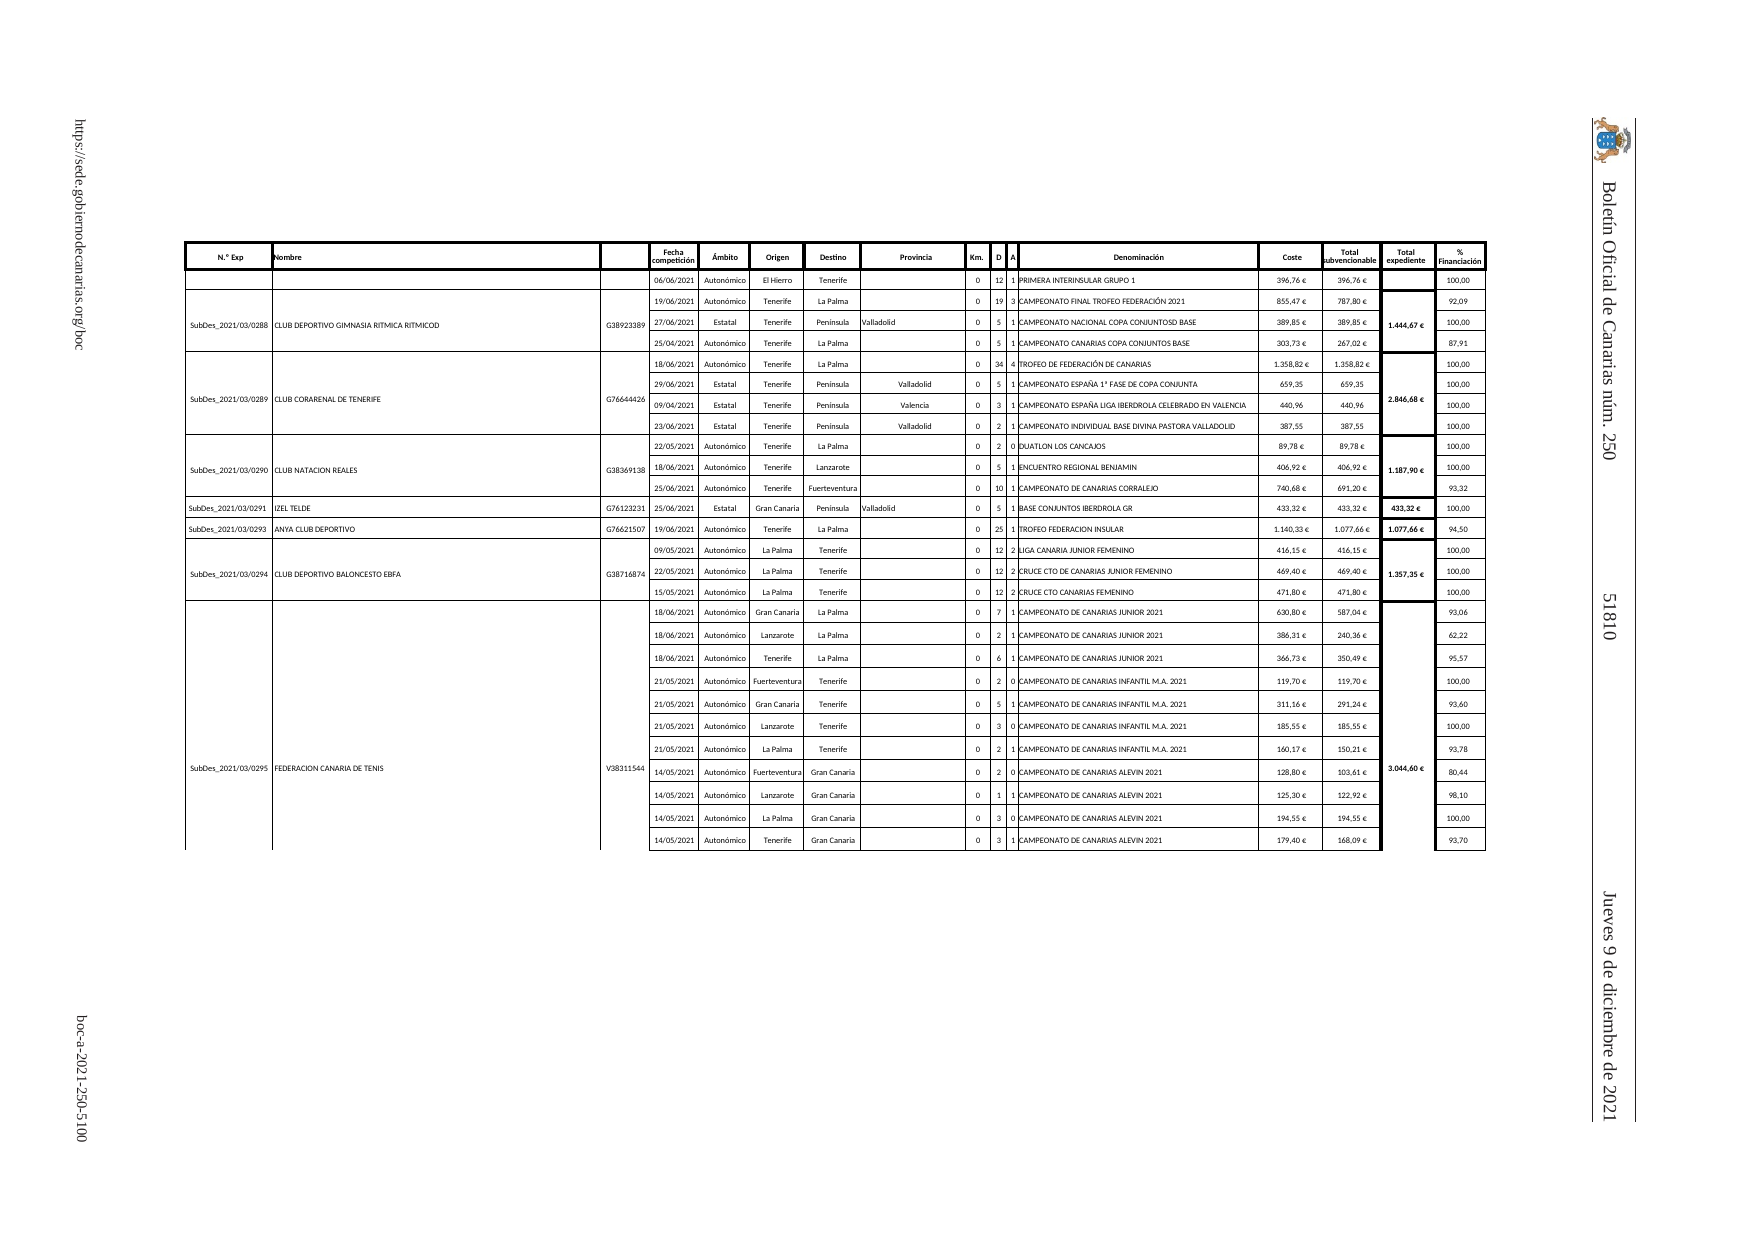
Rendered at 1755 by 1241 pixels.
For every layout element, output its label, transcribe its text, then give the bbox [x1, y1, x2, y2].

table_cell 396,76 € [1259, 271, 1322, 289]
table_cell La Palma [804, 331, 860, 351]
table_cell 21/05/2021 [650, 668, 698, 690]
table_cell 23/06/2021 [650, 414, 698, 434]
table_header Coste [1260, 244, 1321, 268]
table_cell 0 [966, 828, 990, 850]
table_cell CAMPEONATO DE CANARIAS INFANTIL M.A. 2021 [1019, 691, 1258, 713]
table_cell 303,73 € [1259, 331, 1322, 351]
table_cell 12 [991, 580, 1006, 600]
table_cell 0 [966, 601, 990, 622]
table_cell PRIMERA INTERINSULAR GRUPO 1 [1019, 271, 1258, 289]
table_cell La Palma [804, 435, 860, 455]
table_cell 93,32 [1437, 476, 1485, 496]
table_cell 0 [966, 623, 990, 644]
table_cell 386,31 € [1259, 623, 1322, 644]
table_cell 179,40 € [1259, 828, 1322, 850]
table_cell La Palma [804, 352, 860, 372]
table_cell 22/05/2021 [650, 559, 698, 579]
table_header Provincia [862, 244, 964, 268]
table_cell [186, 271, 272, 289]
table_cell 100,00 [1437, 311, 1485, 330]
table_cell CAMPEONATO DE CANARIAS ALEVIN 2021 [1019, 828, 1258, 850]
table_cell 350,49 € [1323, 645, 1379, 667]
table_cell 1 [1007, 645, 1018, 667]
table_cell 1 [1007, 782, 1018, 804]
table_cell 1 [1007, 601, 1018, 622]
table_cell Lanzarote [750, 714, 803, 736]
table_cell 1 [1007, 476, 1018, 496]
table_cell [273, 271, 600, 289]
table_cell 291,24 € [1323, 691, 1379, 713]
table_cell BASE CONJUNTOS IBERDROLA GR [1019, 497, 1258, 517]
table_cell La Palma [750, 580, 803, 600]
table_cell 93,70 [1437, 828, 1485, 850]
table_cell 3.044,60 € [1383, 603, 1434, 850]
table_cell CAMPEONATO CANARIAS COPA CONJUNTOS BASE [1019, 331, 1258, 351]
table_cell Autonómico [699, 737, 749, 758]
table_cell 389,85 € [1323, 311, 1379, 330]
table_cell 4 [1007, 352, 1018, 372]
table_cell DUATLON LOS CANCAJOS [1019, 435, 1258, 455]
table_header Ámbito [700, 244, 748, 268]
table_cell 396,76 € [1323, 271, 1379, 289]
table_cell Tenerife [804, 271, 860, 289]
table_cell Autonómico [699, 352, 749, 372]
table_cell 3 [991, 714, 1006, 736]
table_cell 25 [991, 518, 1006, 538]
table_cell 240,36 € [1323, 623, 1379, 644]
table_cell 80,44 [1437, 760, 1485, 781]
table_header Origen [751, 244, 802, 268]
table_cell 471,80 € [1259, 580, 1322, 600]
table_cell 433,32 € [1383, 499, 1434, 517]
table_cell 0 [966, 476, 990, 496]
table_cell 19/06/2021 [650, 518, 698, 538]
table_cell 93,60 [1437, 691, 1485, 713]
table_cell 1 [1007, 311, 1018, 330]
table_cell 100,00 [1437, 271, 1485, 289]
table_cell Estatal [699, 311, 749, 330]
table_cell Autonómico [699, 331, 749, 351]
table_cell 14/05/2021 [650, 828, 698, 850]
table_cell 100,00 [1437, 394, 1485, 413]
table_cell 100,00 [1437, 456, 1485, 475]
table_cell Autonómico [699, 456, 749, 475]
table_cell [601, 271, 649, 289]
table_cell 27/06/2021 [650, 311, 698, 330]
table_cell 469,40 € [1323, 559, 1379, 579]
table_cell [861, 623, 965, 644]
table_cell CLUB DEPORTIVO GIMNASIA RITMICA RITMICOD [273, 290, 600, 351]
table_cell Autonómico [699, 668, 749, 690]
table_cell 19 [991, 290, 1006, 309]
table_cell 0 [966, 311, 990, 330]
table_cell 103,61 € [1323, 760, 1379, 781]
table_cell Tenerife [804, 714, 860, 736]
table_cell Península [804, 394, 860, 413]
table_cell 93,78 [1437, 737, 1485, 758]
table_cell [861, 645, 965, 667]
table_cell 10 [991, 476, 1006, 496]
table_cell 29/06/2021 [650, 373, 698, 392]
table_cell Autonómico [699, 518, 749, 538]
table_cell 1 [1007, 271, 1018, 289]
table_cell 0 [966, 352, 990, 372]
table_cell 2 [991, 760, 1006, 781]
table_cell 0 [966, 580, 990, 600]
table_cell Autonómico [699, 623, 749, 644]
table_cell 3 [991, 394, 1006, 413]
table_cell Estatal [699, 497, 749, 517]
table_cell La Palma [804, 518, 860, 538]
table_cell 89,78 € [1323, 435, 1379, 455]
table_header Total expediente [1383, 244, 1434, 268]
table_cell Península [804, 414, 860, 434]
table_cell Autonómico [699, 271, 749, 289]
text boc-a-2021-250-5100 [74, 1016, 91, 1146]
table_cell 100,00 [1437, 714, 1485, 736]
table_cell 06/06/2021 [650, 271, 698, 289]
table_cell La Palma [750, 539, 803, 558]
table_cell [861, 691, 965, 713]
table_cell 2 [991, 435, 1006, 455]
table_cell Tenerife [750, 290, 803, 309]
table_cell 18/06/2021 [650, 601, 698, 622]
table_cell 469,40 € [1259, 559, 1322, 579]
table_cell CAMPEONATO DE CANARIAS INFANTIL M.A. 2021 [1019, 737, 1258, 758]
table_cell 440,96 [1259, 394, 1322, 413]
table_cell Tenerife [750, 311, 803, 330]
table_cell 94,50 [1437, 518, 1485, 538]
table_cell 0 [966, 394, 990, 413]
table_cell 2 [991, 414, 1006, 434]
table_cell 0 [1007, 805, 1018, 827]
table_cell Autonómico [699, 539, 749, 558]
table_cell La Palma [804, 601, 860, 622]
table_cell 0 [1007, 714, 1018, 736]
table_cell Gran Canaria [750, 691, 803, 713]
table_cell [861, 782, 965, 804]
table_cell CAMPEONATO ESPAÑA LIGA IBERDROLA CELEBRADO EN VALENCIA [1019, 394, 1258, 413]
table_header D [992, 244, 1005, 268]
table_cell 471,80 € [1323, 580, 1379, 600]
table_cell 5 [991, 691, 1006, 713]
table_cell Tenerife [750, 352, 803, 372]
table_cell Fuerteventura [804, 476, 860, 496]
table_cell CAMPEONATO DE CANARIAS ALEVIN 2021 [1019, 782, 1258, 804]
table_cell CAMPEONATO DE CANARIAS JUNIOR 2021 [1019, 601, 1258, 622]
table_cell Gran Canaria [804, 760, 860, 781]
table_cell 6 [991, 645, 1006, 667]
table_cell 5 [991, 497, 1006, 517]
table_cell 0 [966, 714, 990, 736]
table_cell 0 [966, 497, 990, 517]
table_cell [861, 539, 965, 558]
table_cell 1 [991, 782, 1006, 804]
table_cell 0 [966, 373, 990, 392]
table_cell 1 [1007, 414, 1018, 434]
table_cell Valladolid [861, 414, 965, 434]
table_cell 0 [966, 760, 990, 781]
table_cell SubDes_2021/03/0291 [186, 497, 272, 517]
table_cell Valencia [861, 394, 965, 413]
table_cell FEDERACION CANARIA DE TENIS [273, 601, 600, 850]
table_cell SubDes_2021/03/0295 [186, 601, 272, 850]
table_cell 3 [1007, 290, 1018, 309]
table_cell 1 [1007, 497, 1018, 517]
table_cell Tenerife [750, 373, 803, 392]
table_cell 0 [966, 435, 990, 455]
table_cell CAMPEONATO DE CANARIAS JUNIOR 2021 [1019, 623, 1258, 644]
table_cell [861, 456, 965, 475]
table_cell 406,92 € [1323, 456, 1379, 475]
table_cell Tenerife [750, 518, 803, 538]
table_cell ENCUENTRO REGIONAL BENJAMIN [1019, 456, 1258, 475]
table_cell Autonómico [699, 828, 749, 850]
table_cell 433,32 € [1323, 497, 1379, 517]
table_cell CAMPEONATO NACIONAL COPA CONJUNTOSD BASE [1019, 311, 1258, 330]
table_header Nombre [274, 244, 599, 268]
table_cell Península [804, 373, 860, 392]
text Boletín Oficial de Canarias núm. 250 [1599, 181, 1621, 464]
table_cell CAMPEONATO DE CANARIAS ALEVIN 2021 [1019, 760, 1258, 781]
table_cell Tenerife [750, 394, 803, 413]
table_cell 1 [1007, 331, 1018, 351]
text https://sede.gobiernodecanarias.org/boc [72, 119, 89, 352]
table_header Km. [967, 244, 989, 268]
table_cell G76123231 [601, 497, 649, 517]
table_cell 691,20 € [1323, 476, 1379, 496]
table_cell Valladolid [861, 311, 965, 330]
table_cell Península [804, 311, 860, 330]
table_cell 1 [1007, 828, 1018, 850]
table_cell Gran Canaria [804, 828, 860, 850]
table_cell 0 [966, 559, 990, 579]
table_cell [861, 828, 965, 850]
table_cell Autonómico [699, 645, 749, 667]
table_cell 93,06 [1437, 601, 1485, 622]
table_cell 311,16 € [1259, 691, 1322, 713]
table_cell 14/05/2021 [650, 782, 698, 804]
table_cell Gran Canaria [750, 497, 803, 517]
table_cell 100,00 [1437, 497, 1485, 517]
table_cell 0 [966, 805, 990, 827]
table_cell [861, 290, 965, 309]
table_cell [861, 352, 965, 372]
table_header Destino [806, 244, 859, 268]
table_cell Fuerteventura [750, 760, 803, 781]
table_cell Autonómico [699, 760, 749, 781]
table_cell 18/06/2021 [650, 623, 698, 644]
table_cell [861, 331, 965, 351]
table_cell 5 [991, 373, 1006, 392]
table_cell Estatal [699, 394, 749, 413]
table_cell Tenerife [804, 539, 860, 558]
table_cell 3 [991, 805, 1006, 827]
table_cell 1.358,82 € [1259, 352, 1322, 372]
table_cell La Palma [804, 645, 860, 667]
table_cell 34 [991, 352, 1006, 372]
table_cell 2 [1007, 580, 1018, 600]
table_cell 12 [991, 271, 1006, 289]
text 51810 [1600, 593, 1621, 642]
table_cell [861, 271, 965, 289]
table_cell Gran Canaria [804, 782, 860, 804]
table_cell 100,00 [1437, 539, 1485, 558]
table_cell V38311544 [601, 601, 649, 850]
table_cell 09/05/2021 [650, 539, 698, 558]
table_cell 1 [1007, 518, 1018, 538]
table_cell Autonómico [699, 559, 749, 579]
table_cell 7 [991, 601, 1006, 622]
table_cell 0 [966, 456, 990, 475]
table_cell 5 [991, 456, 1006, 475]
table_cell Valladolid [861, 373, 965, 392]
table_cell 0 [966, 271, 990, 289]
table_cell 387,55 [1323, 414, 1379, 434]
table_cell 119,70 € [1323, 668, 1379, 690]
table_cell Tenerife [750, 414, 803, 434]
table_cell 14/05/2021 [650, 805, 698, 827]
table_cell 0 [966, 518, 990, 538]
table_cell Península [804, 497, 860, 517]
table_cell Autonómico [699, 601, 749, 622]
table_cell SubDes_2021/03/0290 [186, 435, 272, 496]
table_cell Autonómico [699, 805, 749, 827]
table_cell Estatal [699, 414, 749, 434]
table_cell Tenerife [804, 559, 860, 579]
table_cell 0 [1007, 668, 1018, 690]
table_cell 366,73 € [1259, 645, 1322, 667]
table_cell 14/05/2021 [650, 760, 698, 781]
table_cell 2 [1007, 539, 1018, 558]
table_cell 87,91 [1437, 331, 1485, 351]
table_cell [861, 760, 965, 781]
table_cell [861, 518, 965, 538]
table_cell 1.357,35 € [1383, 541, 1434, 600]
table_cell Autonómico [699, 691, 749, 713]
table_cell CAMPEONATO FINAL TROFEO FEDERACIÓN 2021 [1019, 290, 1258, 309]
table_cell La Palma [804, 623, 860, 644]
table_cell 0 [966, 290, 990, 309]
table_cell 18/06/2021 [650, 456, 698, 475]
table_cell 100,00 [1437, 668, 1485, 690]
table_cell 659,35 [1323, 373, 1379, 392]
table_cell Autonómico [699, 714, 749, 736]
table_cell 0 [966, 539, 990, 558]
table_cell 1 [1007, 394, 1018, 413]
table_cell Gran Canaria [750, 601, 803, 622]
table_cell 0 [966, 691, 990, 713]
table_cell Tenerife [750, 456, 803, 475]
table_cell 185,55 € [1323, 714, 1379, 736]
table_cell 2 [1007, 559, 1018, 579]
table_cell 168,09 € [1323, 828, 1379, 850]
table_cell 0 [966, 414, 990, 434]
table_cell 21/05/2021 [650, 714, 698, 736]
table_cell 119,70 € [1259, 668, 1322, 690]
table_cell G38923389 [601, 290, 649, 351]
table_cell 15/05/2021 [650, 580, 698, 600]
table_cell 1 [1007, 623, 1018, 644]
table_cell CAMPEONATO DE CANARIAS JUNIOR 2021 [1019, 645, 1258, 667]
table_cell 1.187,90 € [1383, 437, 1434, 496]
table_cell CRUCE CTO CANARIAS FEMENINO [1019, 580, 1258, 600]
table_header N.º Exp [187, 244, 271, 268]
table_cell Tenerife [750, 828, 803, 850]
table_cell ANYA CLUB DEPORTIVO [273, 518, 600, 538]
table_cell [1383, 271, 1434, 289]
table_cell CAMPEONATO ESPAÑA 1ª FASE DE COPA CONJUNTA [1019, 373, 1258, 392]
table_cell CLUB DEPORTIVO BALONCESTO EBFA [273, 539, 600, 600]
table_cell 100,00 [1437, 580, 1485, 600]
table_cell 267,02 € [1323, 331, 1379, 351]
table_cell CAMPEONATO DE CANARIAS ALEVIN 2021 [1019, 805, 1258, 827]
table_cell 19/06/2021 [650, 290, 698, 309]
table_cell 21/05/2021 [650, 691, 698, 713]
table_cell 2 [991, 737, 1006, 758]
table_cell El Hierro [750, 271, 803, 289]
table_cell 122,92 € [1323, 782, 1379, 804]
table_cell Autonómico [699, 580, 749, 600]
table_cell 1.077,66 € [1323, 518, 1379, 538]
table_cell 100,00 [1437, 414, 1485, 434]
table_cell G76644426 [601, 352, 649, 434]
table_cell 150,21 € [1323, 737, 1379, 758]
table_cell Lanzarote [804, 456, 860, 475]
table_cell 387,55 [1259, 414, 1322, 434]
table_cell Tenerife [804, 580, 860, 600]
table_cell 659,35 [1259, 373, 1322, 392]
table_cell 100,00 [1437, 352, 1485, 372]
table_cell 2.846,68 € [1383, 354, 1434, 434]
table_header Denominación [1020, 244, 1257, 268]
table_cell 1.077,66 € [1383, 520, 1434, 538]
table_cell CAMPEONATO INDIVIDUAL BASE DIVINA PASTORA VALLADOLID [1019, 414, 1258, 434]
table_cell Tenerife [804, 691, 860, 713]
table_cell 1 [1007, 737, 1018, 758]
table_cell 2 [991, 668, 1006, 690]
table_cell SubDes_2021/03/0294 [186, 539, 272, 600]
table_cell 5 [991, 331, 1006, 351]
text Jueves 9 de diciembre de 2021 [1600, 891, 1621, 1126]
table_cell 1 [1007, 456, 1018, 475]
table_cell 100,00 [1437, 435, 1485, 455]
table_cell La Palma [750, 737, 803, 758]
table_cell CAMPEONATO DE CANARIAS INFANTIL M.A. 2021 [1019, 714, 1258, 736]
table_cell [861, 805, 965, 827]
table_header A [1008, 244, 1017, 268]
table_cell 25/06/2021 [650, 476, 698, 496]
table_cell Tenerife [750, 331, 803, 351]
table_cell Tenerife [804, 668, 860, 690]
table_cell Autonómico [699, 782, 749, 804]
table_cell 0 [966, 645, 990, 667]
table_cell Valladolid [861, 497, 965, 517]
table_cell [861, 580, 965, 600]
table_cell Gran Canaria [804, 805, 860, 827]
table_cell 194,55 € [1259, 805, 1322, 827]
table_cell 5 [991, 311, 1006, 330]
table_cell 787,80 € [1323, 290, 1379, 309]
table_cell 100,00 [1437, 373, 1485, 392]
table_header [602, 244, 648, 268]
table_cell Autonómico [699, 476, 749, 496]
table_cell 21/05/2021 [650, 737, 698, 758]
table_cell 855,47 € [1259, 290, 1322, 309]
table_cell [861, 601, 965, 622]
table_cell Estatal [699, 373, 749, 392]
table_cell SubDes_2021/03/0293 [186, 518, 272, 538]
table_cell La Palma [804, 290, 860, 309]
table_cell 433,32 € [1259, 497, 1322, 517]
table_cell 1 [1007, 691, 1018, 713]
table_cell 0 [1007, 435, 1018, 455]
table_cell [861, 559, 965, 579]
table_cell 440,96 [1323, 394, 1379, 413]
table_cell CAMPEONATO DE CANARIAS CORRALEJO [1019, 476, 1258, 496]
table_cell 416,15 € [1323, 539, 1379, 558]
table_header Total subvencionable [1324, 244, 1379, 268]
table_cell 0 [966, 668, 990, 690]
table_cell IZEL TELDE [273, 497, 600, 517]
table_cell 25/04/2021 [650, 331, 698, 351]
table_cell La Palma [750, 805, 803, 827]
table_cell CLUB NATACION REALES [273, 435, 600, 496]
table_cell 2 [991, 623, 1006, 644]
table_cell Autonómico [699, 290, 749, 309]
table_cell 630,80 € [1259, 601, 1322, 622]
table_cell 62,22 [1437, 623, 1485, 644]
table_cell TROFEO FEDERACION INSULAR [1019, 518, 1258, 538]
table_cell G38369138 [601, 435, 649, 496]
table_cell 25/06/2021 [650, 497, 698, 517]
table_cell 406,92 € [1259, 456, 1322, 475]
table_cell [861, 476, 965, 496]
table_cell Lanzarote [750, 782, 803, 804]
table_cell 98,10 [1437, 782, 1485, 804]
table_cell 100,00 [1437, 805, 1485, 827]
table_cell 12 [991, 559, 1006, 579]
table_cell 1 [1007, 373, 1018, 392]
table_cell 1.140,33 € [1259, 518, 1322, 538]
table_cell 09/04/2021 [650, 394, 698, 413]
table_cell Fuerteventura [750, 668, 803, 690]
table_cell 0 [966, 782, 990, 804]
table_cell 0 [966, 737, 990, 758]
table_cell La Palma [750, 559, 803, 579]
table_cell G76621507 [601, 518, 649, 538]
table_cell 95,57 [1437, 645, 1485, 667]
table_cell 160,17 € [1259, 737, 1322, 758]
table_cell 22/05/2021 [650, 435, 698, 455]
table_cell 100,00 [1437, 559, 1485, 579]
table_cell 92,09 [1437, 290, 1485, 309]
table_cell [861, 737, 965, 758]
table_cell 740,68 € [1259, 476, 1322, 496]
table_cell Tenerife [750, 476, 803, 496]
table_header % Financiación [1437, 244, 1484, 268]
table_cell Tenerife [750, 435, 803, 455]
table_cell LIGA CANARIA JUNIOR FEMENINO [1019, 539, 1258, 558]
table_cell 125,30 € [1259, 782, 1322, 804]
table_cell Tenerife [750, 645, 803, 667]
table_header Fecha competición [651, 244, 697, 268]
table_cell 587,04 € [1323, 601, 1379, 622]
table_cell 0 [1007, 760, 1018, 781]
table_cell 18/06/2021 [650, 352, 698, 372]
table_cell CLUB CORARENAL DE TENERIFE [273, 352, 600, 434]
table_cell 3 [991, 828, 1006, 850]
table_cell Autonómico [699, 435, 749, 455]
table_cell Tenerife [804, 737, 860, 758]
table_cell 416,15 € [1259, 539, 1322, 558]
table_cell SubDes_2021/03/0288 [186, 290, 272, 351]
table_cell 389,85 € [1259, 311, 1322, 330]
table_cell Lanzarote [750, 623, 803, 644]
table_cell 185,55 € [1259, 714, 1322, 736]
table_cell 89,78 € [1259, 435, 1322, 455]
table_cell 1.444,67 € [1383, 292, 1434, 351]
table_cell [861, 714, 965, 736]
table_cell CRUCE CTO DE CANARIAS JUNIOR FEMENINO [1019, 559, 1258, 579]
table_cell SubDes_2021/03/0289 [186, 352, 272, 434]
table_cell [861, 668, 965, 690]
table_cell 0 [966, 331, 990, 351]
table_cell 18/06/2021 [650, 645, 698, 667]
table_cell G38716874 [601, 539, 649, 600]
table_cell 128,80 € [1259, 760, 1322, 781]
table_cell 194,55 € [1323, 805, 1379, 827]
table_cell [861, 435, 965, 455]
table_cell 1.358,82 € [1323, 352, 1379, 372]
table_cell CAMPEONATO DE CANARIAS INFANTIL M.A. 2021 [1019, 668, 1258, 690]
table_cell TROFEO DE FEDERACIÓN DE CANARIAS [1019, 352, 1258, 372]
table_cell 12 [991, 539, 1006, 558]
